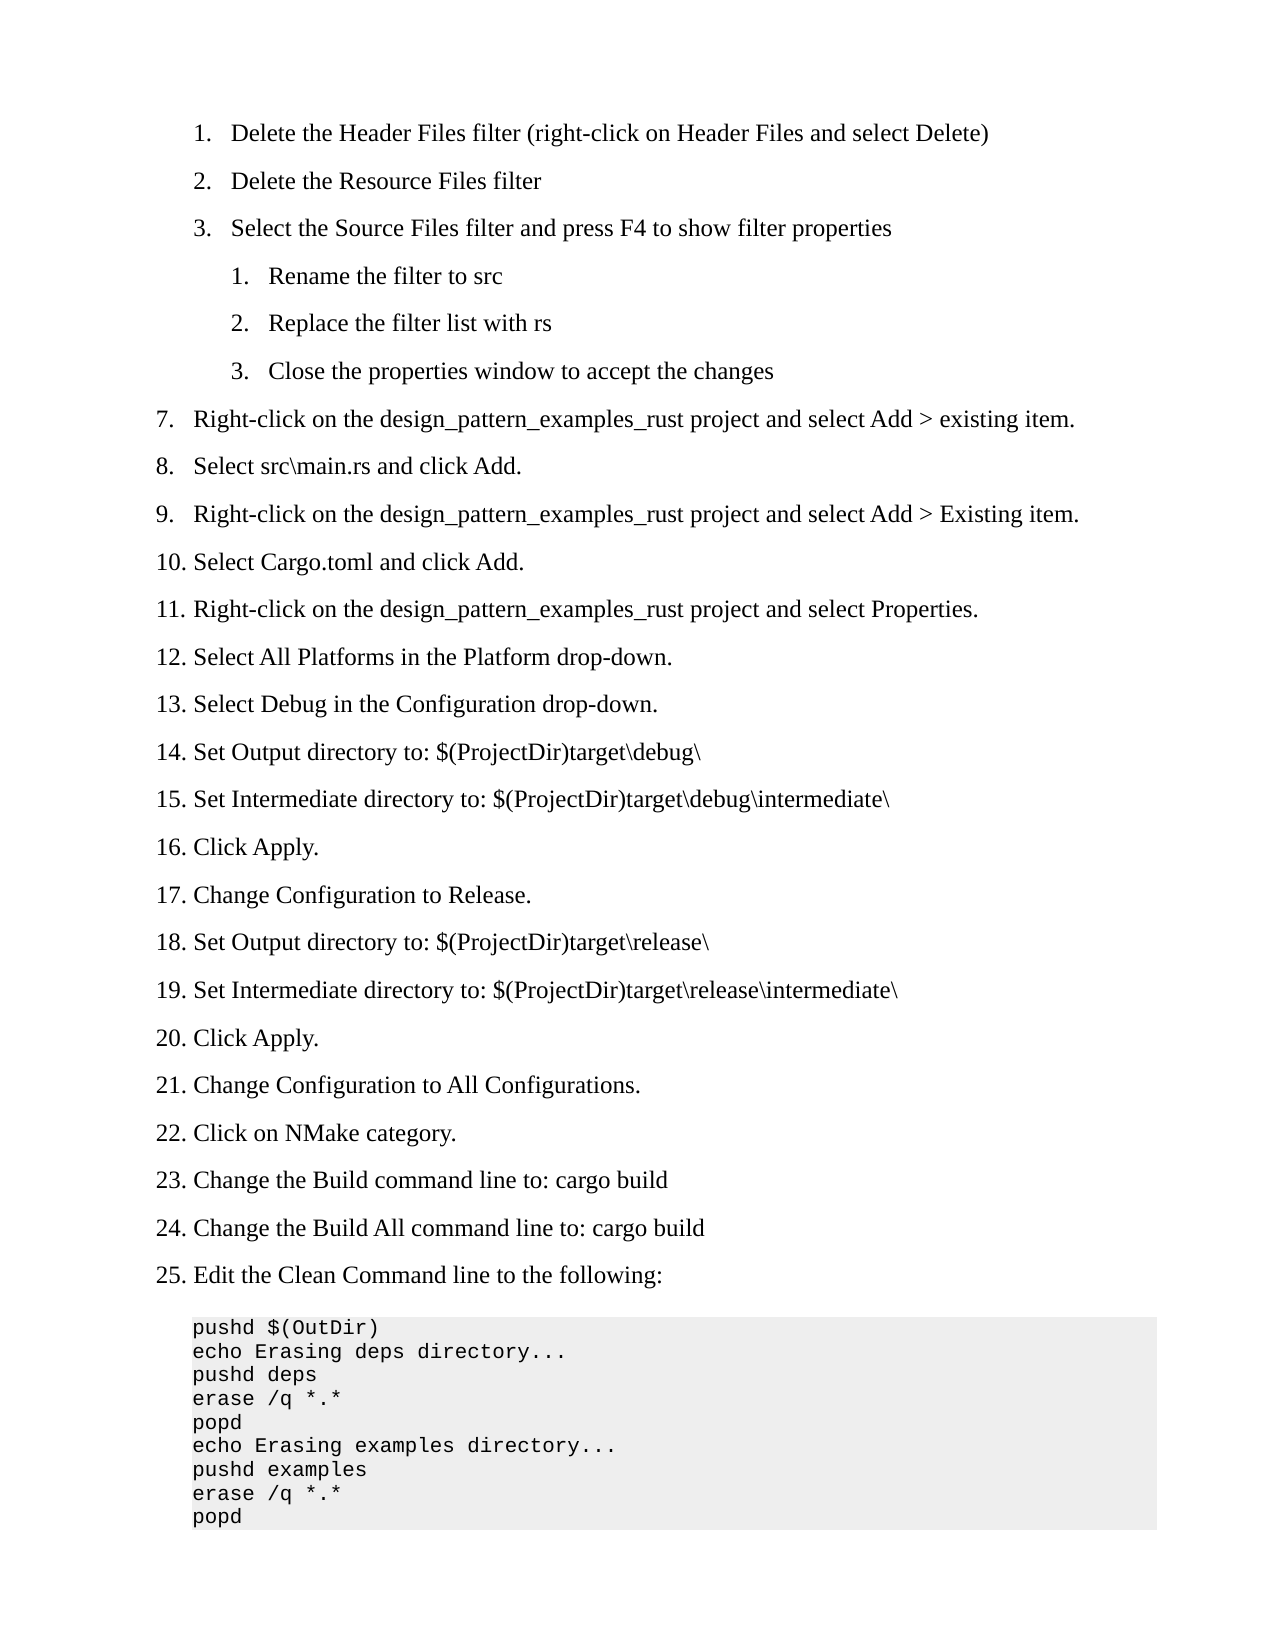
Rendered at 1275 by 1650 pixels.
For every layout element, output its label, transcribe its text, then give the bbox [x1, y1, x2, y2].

list Delete the Resource Files filter [193, 166, 1157, 194]
text pushd $(OutDir) [192, 1317, 1157, 1341]
list Set Output directory to: $(ProjectDir)target\release\ [156, 927, 1157, 956]
text popd [192, 1506, 1157, 1530]
list Select All Platforms in the Platform drop-down. [156, 642, 1157, 671]
list Rename the filter to src [231, 261, 1157, 290]
list Right-click on the design_pattern_examples_rust project and select Add > Existing item. [156, 499, 1157, 528]
text echo Erasing examples directory... [192, 1435, 1157, 1459]
list Set Intermediate directory to: $(ProjectDir)target\debug\intermediate\ [156, 784, 1157, 813]
text pushd examples [192, 1459, 1157, 1483]
text echo Erasing deps directory... [192, 1341, 1157, 1364]
list Change Configuration to Release. [156, 880, 1157, 908]
text pushd deps [192, 1364, 1157, 1388]
text popd [192, 1412, 1157, 1435]
list Select src\main.rs and click Add. [156, 451, 1157, 480]
text erase /q *.* [192, 1388, 1157, 1412]
list Change Configuration to All Configurations. [156, 1070, 1157, 1099]
list Right-click on the design_pattern_examples_rust project and select Properties. [156, 594, 1157, 623]
list Close the properties window to accept the changes [231, 356, 1157, 385]
list Click Apply. [156, 832, 1157, 861]
text erase /q *.* [192, 1483, 1157, 1506]
list Delete the Header Files filter (right-click on Header Files and select Delete) [193, 118, 1157, 147]
list Click Apply. [156, 1023, 1157, 1051]
list Replace the filter list with rs [231, 308, 1157, 337]
list Change the Build command line to: cargo build [156, 1165, 1157, 1194]
list Select Cargo.toml and click Add. [156, 547, 1157, 575]
list Right-click on the design_pattern_examples_rust project and select Add > existing item. [156, 404, 1157, 432]
list Select Debug in the Configuration drop-down. [156, 689, 1157, 718]
list Edit the Clean Command line to the following: [156, 1261, 1157, 1289]
list Select the Source Files filter and press F4 to show filter properties [193, 213, 1157, 242]
list Set Output directory to: $(ProjectDir)target\debug\ [156, 737, 1157, 766]
list Set Intermediate directory to: $(ProjectDir)target\release\intermediate\ [156, 975, 1157, 1004]
list Change the Build All command line to: cargo build [156, 1213, 1157, 1242]
list Click on NMake category. [156, 1118, 1157, 1147]
